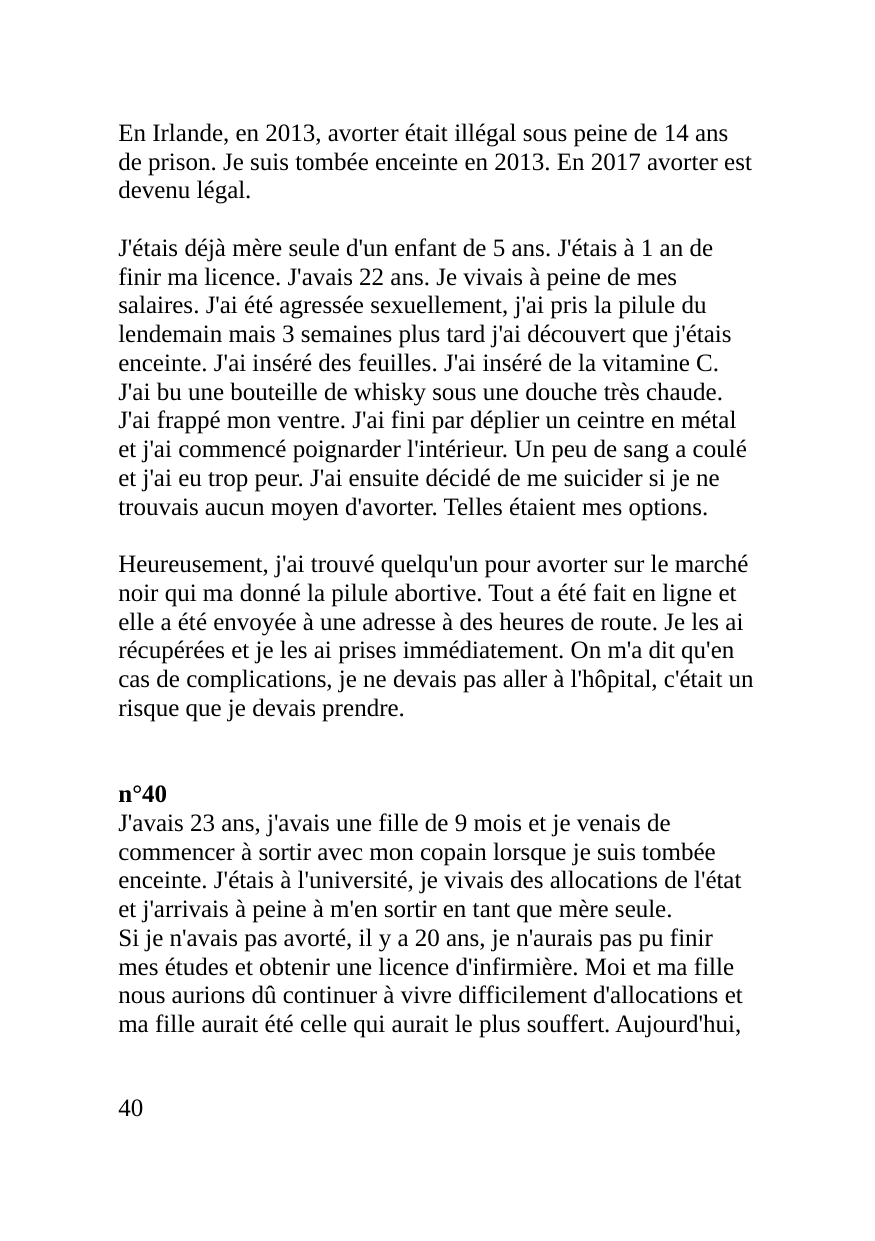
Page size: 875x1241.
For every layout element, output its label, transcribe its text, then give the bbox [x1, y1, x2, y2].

text Heureusement, j'ai trouvé quelqu'un pour avorter sur le marché noir qui ma donné la pilule abortive. Tout a été fait en ligne et elle a été envoyée à une adresse à des heures de route. Je les ai récupérées et je les ai prises immédiatement. On m'a dit qu'en cas de complications, je ne devais pas aller à l'hôpital, c'était un risque que je devais prendre. [118, 549, 756, 722]
text Si je n'avais pas avorté, il y a 20 ans, je n'aurais pas pu finir mes études et obtenir une licence d'infirmière. Moi et ma fille nous aurions dû continuer à vivre difficilement d'allocations et ma fille aurait été celle qui aurait le plus souffert. Aujourd'hui, [118, 923, 756, 1038]
text J'étais déjà mère seule d'un enfant de 5 ans. J'étais à 1 an de finir ma licence. J'avais 22 ans. Je vivais à peine de mes salaires. J'ai été agressée sexuellement, j'ai pris la pilule du lendemain mais 3 semaines plus tard j'ai découvert que j'étais enceinte. J'ai inséré des feuilles. J'ai inséré de la vitamine C. J'ai bu une bouteille de whisky sous une douche très chaude. J'ai frappé mon ventre. J'ai fini par déplier un ceintre en métal et j'ai commencé poignarder l'intérieur. Un peu de sang a coulé et j'ai eu trop peur. J'ai ensuite décidé de me suicider si je ne trouvais aucun moyen d'avorter. Telles étaient mes options. [118, 233, 756, 521]
text n°40 [118, 779, 756, 808]
text En Irlande, en 2013, avorter était illégal sous peine de 14 ans de prison. Je suis tombée enceinte en 2013. En 2017 avorter est devenu légal. [118, 118, 756, 204]
text J'avais 23 ans, j'avais une fille de 9 mois et je venais de commencer à sortir avec mon copain lorsque je suis tombée enceinte. J'étais à l'université, je vivais des allocations de l'état et j'arrivais à peine à m'en sortir en tant que mère seule. [118, 808, 756, 923]
